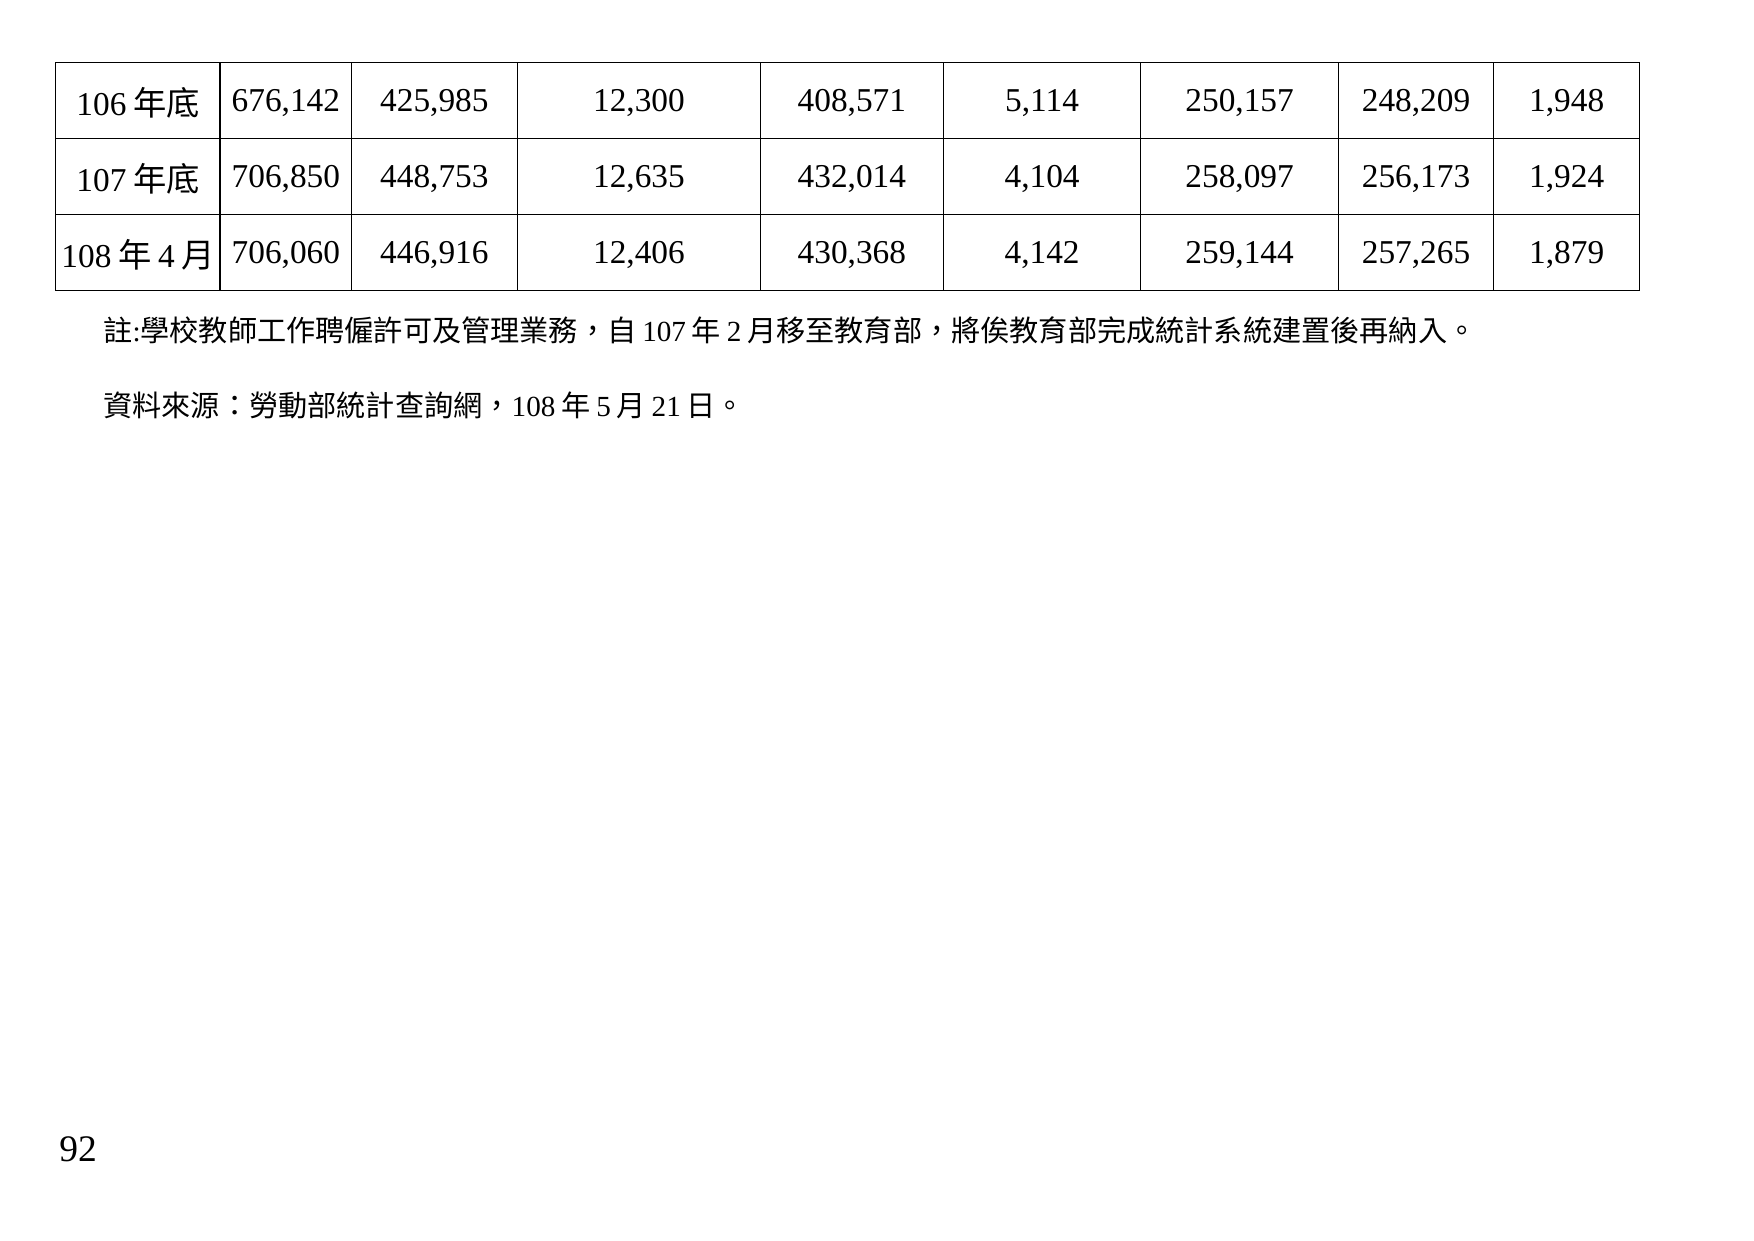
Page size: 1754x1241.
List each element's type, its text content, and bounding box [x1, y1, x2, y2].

table_cell 12,406 [518, 215, 760, 290]
table_cell 258,097 [1141, 139, 1338, 214]
table_cell 706,850 [221, 139, 351, 214]
table_cell 256,173 [1339, 139, 1493, 214]
table_cell 706,060 [221, 215, 351, 290]
table_cell 432,014 [761, 139, 943, 214]
table_cell 5,114 [944, 63, 1140, 138]
table_cell 259,144 [1141, 215, 1338, 290]
table_cell 425,985 [352, 63, 517, 138]
table_cell 108年4月 [56, 215, 219, 290]
text 註:學校教師工作聘僱許可及管理業務，自107年2月移至教育部，將俟教育部完成統計系統建置後再納入。 [58, 291, 1636, 366]
table_cell 12,635 [518, 139, 760, 214]
table_cell 1,879 [1494, 215, 1639, 290]
table_cell 12,300 [518, 63, 760, 138]
table_cell 250,157 [1141, 63, 1338, 138]
table_cell 4,142 [944, 215, 1140, 290]
table_cell 408,571 [761, 63, 943, 138]
table_cell 4,104 [944, 139, 1140, 214]
table_cell 446,916 [352, 215, 517, 290]
table_cell 257,265 [1339, 215, 1493, 290]
table_cell 248,209 [1339, 63, 1493, 138]
text 資料來源：勞動部統計查詢網，108年5月21日。 [58, 366, 1636, 441]
table_cell 430,368 [761, 215, 943, 290]
table_cell 106年底 [56, 63, 219, 138]
table_cell 676,142 [221, 63, 351, 138]
table_cell 107年底 [56, 139, 219, 214]
table_cell 1,924 [1494, 139, 1639, 214]
table_cell 1,948 [1494, 63, 1639, 138]
table_cell 448,753 [352, 139, 517, 214]
